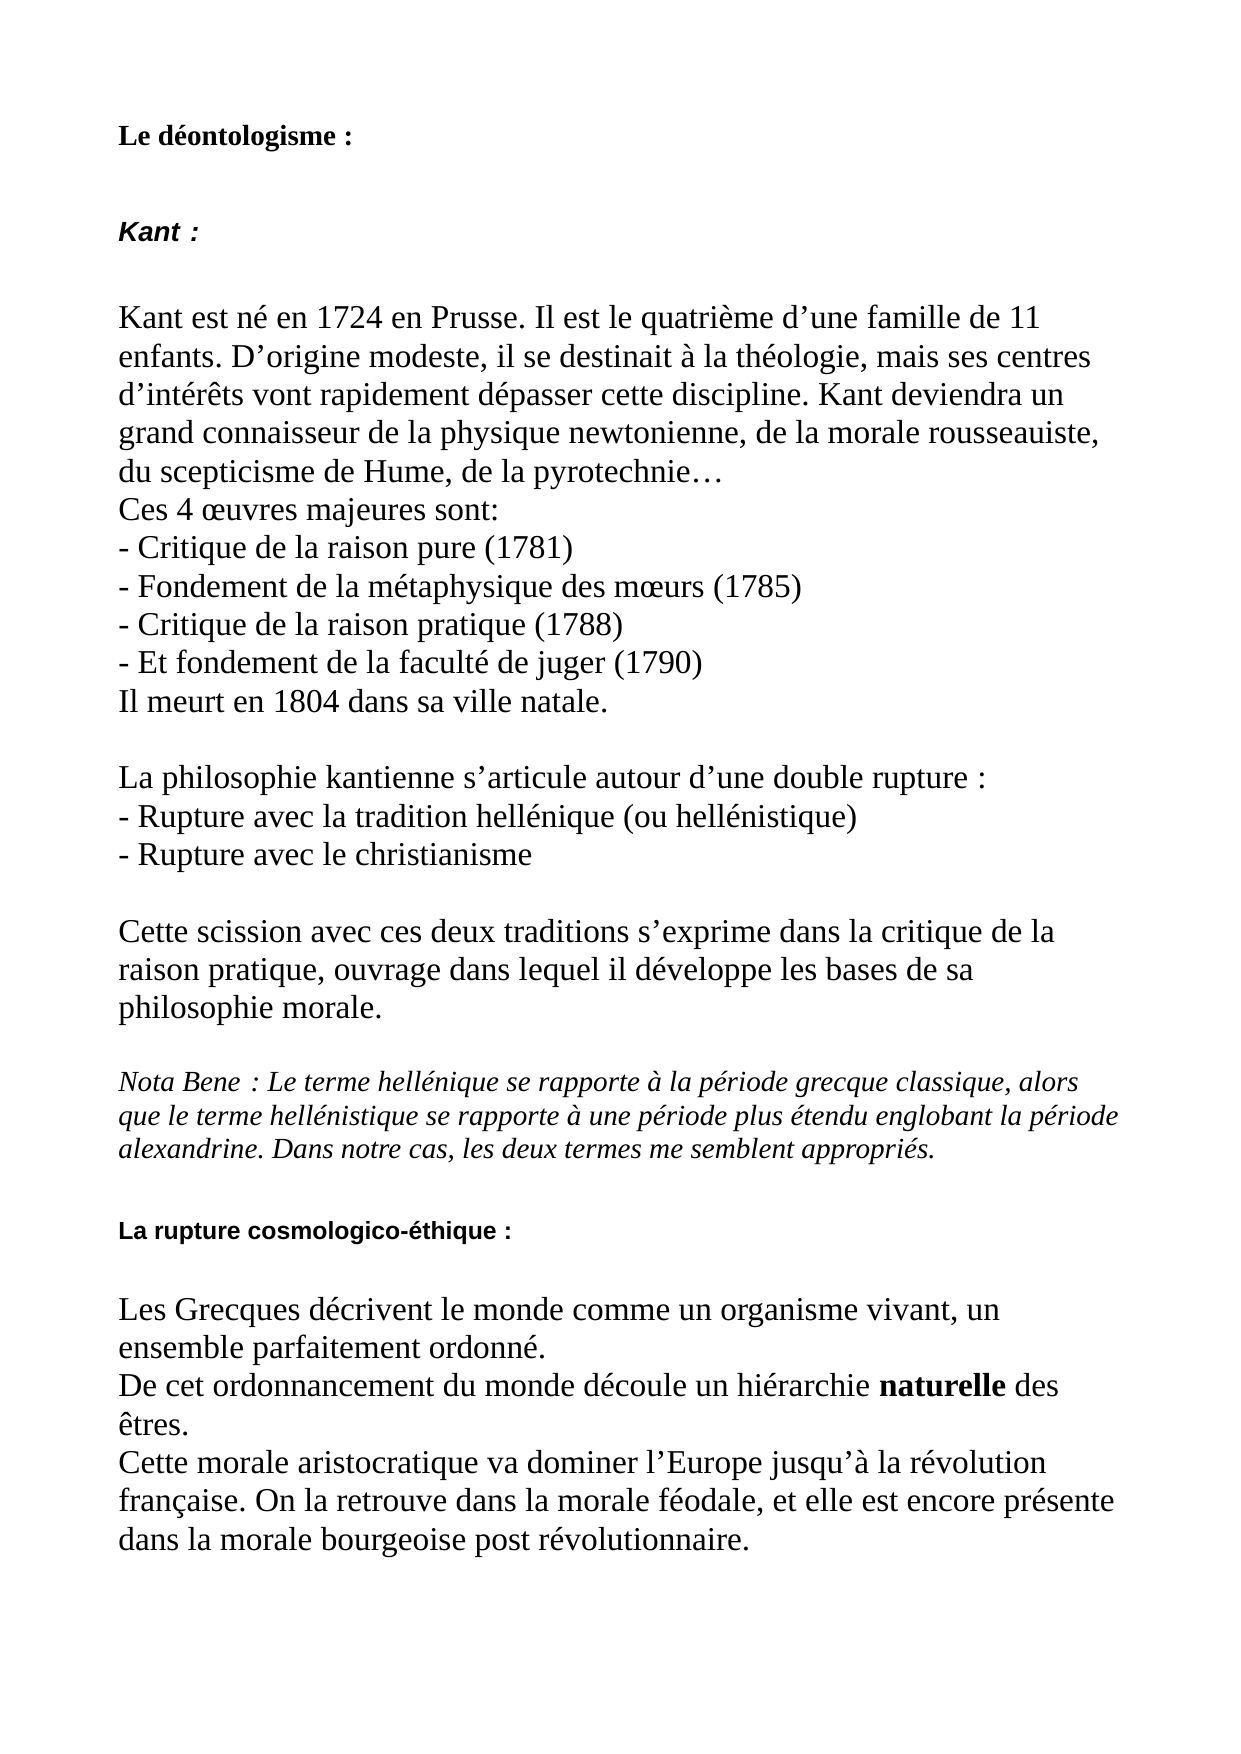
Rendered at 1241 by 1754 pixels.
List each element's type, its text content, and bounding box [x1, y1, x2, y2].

subtitle Kant : [118, 215, 1122, 247]
subtitle La rupture cosmologico-éthique : [118, 1216, 1122, 1244]
text Kant est né en 1724 en Prusse. Il est le quatrième d’une famille de 11 enfants. D’origine modeste, il se destinait à la théologie, mais ses centres d’intérêts vont rapidement dépasser cette discipline. Kant deviendra un grand connaisseur de la physique newtonienne, de la morale rousseauiste, du scepticisme de Hume, de la pyrotechnie… [118, 298, 1122, 489]
text Nota Bene : Le terme hellénique se rapporte à la période grecque classique, alors que le terme hellénistique se rapporte à une période plus étendu englobant la période alexandrine. Dans notre cas, les deux termes me semblent appropriés. [118, 1064, 1122, 1165]
subtitle Le déontologisme : [118, 118, 1122, 152]
text - Critique de la raison pure (1781) [118, 528, 1122, 566]
text - Critique de la raison pratique (1788) [118, 604, 1122, 643]
text Les Grecques décrivent le monde comme un organisme vivant, un ensemble parfaitement ordonné. [118, 1289, 1122, 1366]
text Cette scission avec ces deux traditions s’exprime dans la critique de la raison pratique, ouvrage dans lequel il développe les bases de sa philosophie morale. [118, 911, 1122, 1026]
text De cet ordonnancement du monde découle un hiérarchie naturelle des êtres. [118, 1366, 1122, 1442]
text La philosophie kantienne s’articule autour d’une double rupture : [118, 758, 1122, 796]
text - Et fondement de la faculté de juger (1790) [118, 643, 1122, 681]
text - Rupture avec la tradition hellénique (ou hellénistique) [118, 796, 1122, 834]
text - Rupture avec le christianisme [118, 834, 1122, 873]
text Ces 4 œuvres majeures sont: [118, 489, 1122, 528]
text Cette morale aristocratique va dominer l’Europe jusqu’à la révolution française. On la retrouve dans la morale féodale, et elle est encore présente dans la morale bourgeoise post révolutionnaire. [118, 1442, 1122, 1557]
text Il meurt en 1804 dans sa ville natale. [118, 681, 1122, 719]
text - Fondement de la métaphysique des mœurs (1785) [118, 566, 1122, 604]
